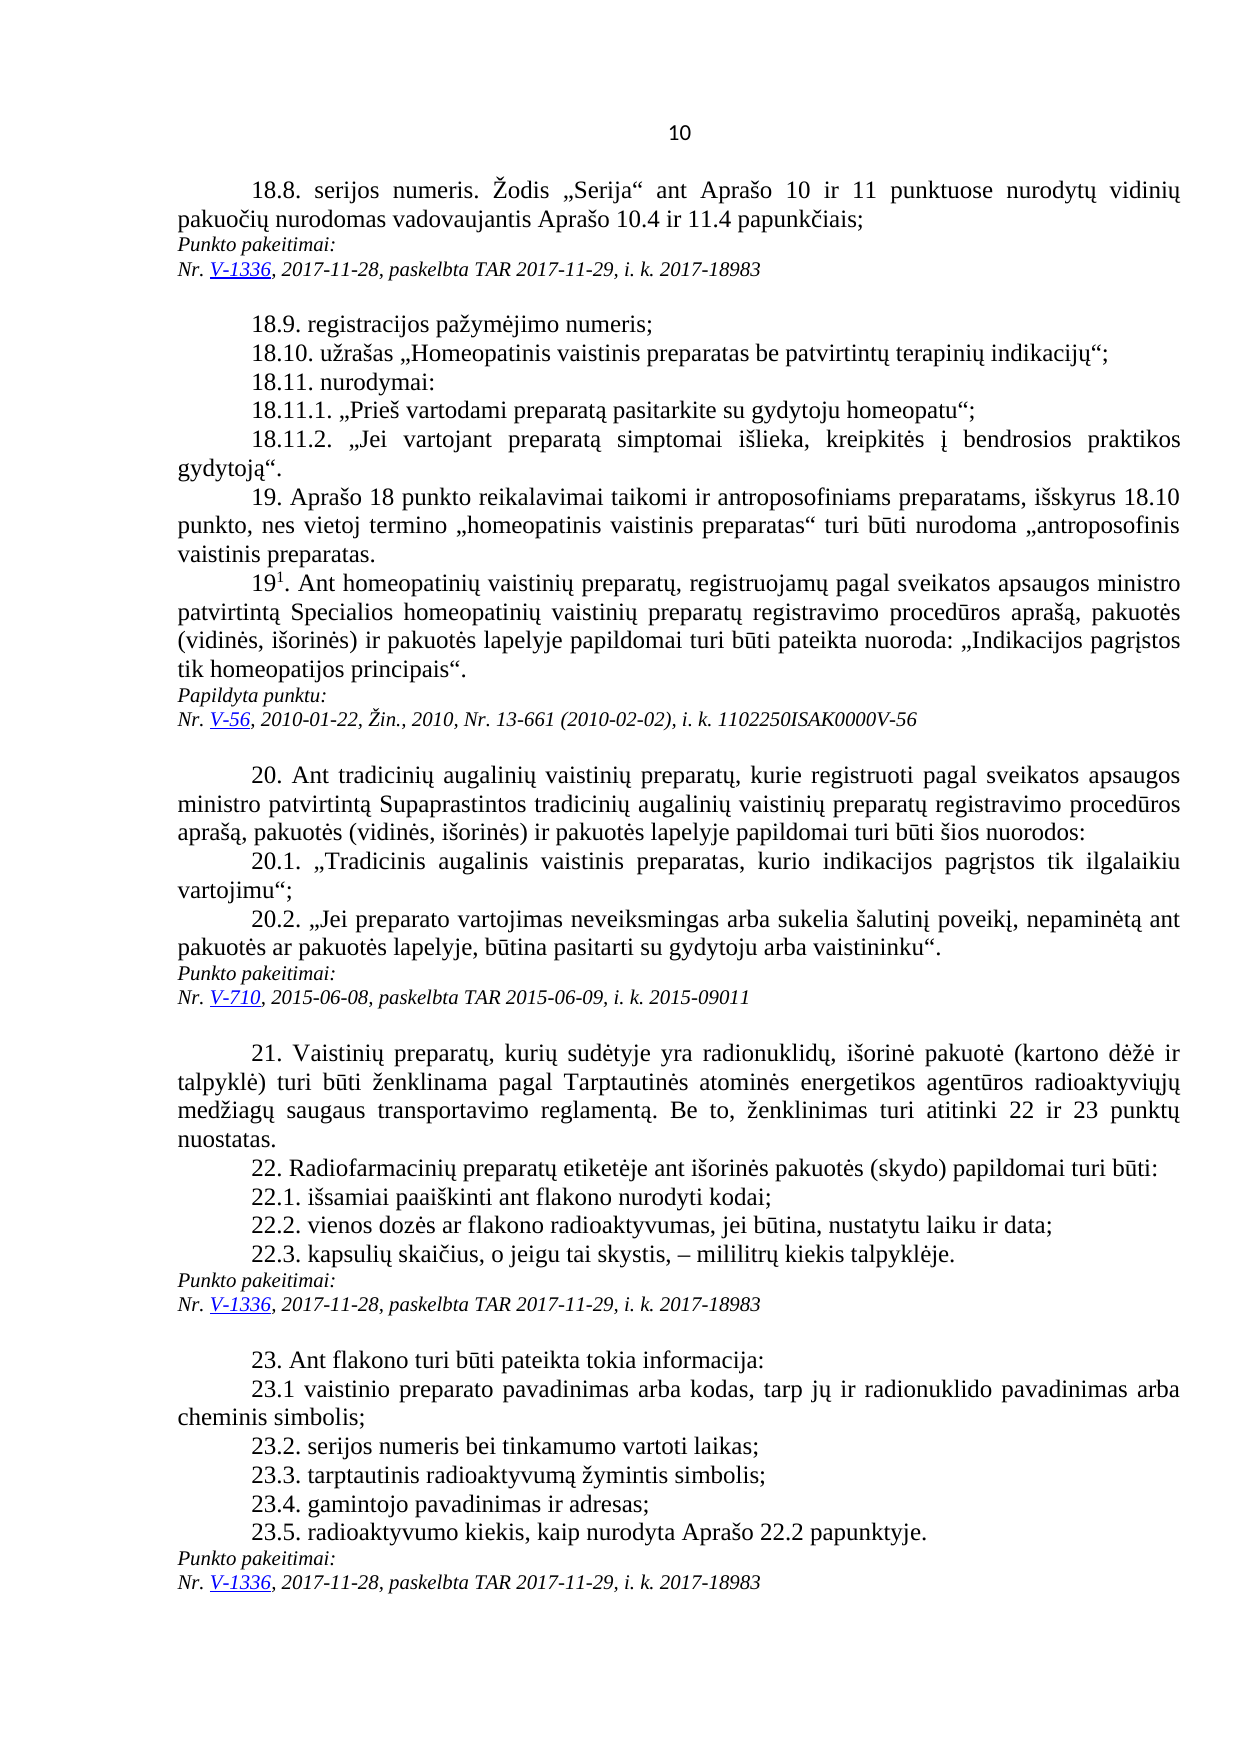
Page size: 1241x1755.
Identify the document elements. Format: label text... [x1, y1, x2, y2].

text 21. Vaistinių preparatų, kurių sudėtyje yra radionuklidų, išorinė pakuotė (kartono dėžė ir talpyklė) turi būti ženklinama pagal Tarptautinės atominės energetikos agentūros radioaktyviųjų medžiagų saugaus transportavimo reglamentą. Be to, ženklinimas turi atitinki 22 ir 23 punktų nuostatas. [177, 1038, 1181, 1153]
text Punkto pakeitimai: [177, 232, 1181, 256]
text Punkto pakeitimai: [177, 1268, 1181, 1292]
text Punkto pakeitimai: [177, 1546, 1181, 1570]
text 20.1. „Tradicinis augalinis vaistinis preparatas, kurio indikacijos pagrįstos tik ilgalaikiu vartojimu“; [177, 846, 1181, 904]
text 18.11.1. „Prieš vartodami preparatą pasitarkite su gydytoju homeopatu“; [177, 396, 1181, 424]
text 22.2. vienos dozės ar flakono radioaktyvumas, jei būtina, nustatytu laiku ir data; [177, 1211, 1181, 1239]
text 23.1 vaistinio preparato pavadinimas arba kodas, tarp jų ir radionuklido pavadinimas arba cheminis simbolis; [177, 1374, 1181, 1431]
text 18.11.2. „Jei vartojant preparatą simptomai išlieka, kreipkitės į bendrosios praktikos gydytoją“. [177, 424, 1181, 482]
text 18.11. nurodymai: [177, 367, 1181, 396]
text Nr. V-1336, 2017-11-28, paskelbta TAR 2017-11-29, i. k. 2017-18983 [177, 256, 1181, 281]
text Nr. V-710, 2015-06-08, paskelbta TAR 2015-06-09, i. k. 2015-09011 [177, 985, 1181, 1009]
text Nr. V-1336, 2017-11-28, paskelbta TAR 2017-11-29, i. k. 2017-18983 [177, 1292, 1181, 1316]
text 23.4. gamintojo pavadinimas ir adresas; [177, 1489, 1181, 1517]
text 22. Radiofarmacinių preparatų etiketėje ant išorinės pakuotės (skydo) papildomai turi būti: [177, 1153, 1181, 1182]
text 22.1. išsamiai paaiškinti ant flakono nurodyti kodai; [177, 1182, 1181, 1211]
text Punkto pakeitimai: [177, 961, 1181, 985]
text 23.5. radioaktyvumo kiekis, kaip nurodyta Aprašo 22.2 papunktyje. [177, 1517, 1181, 1546]
text Nr. V-56, 2010-01-22, Žin., 2010, Nr. 13-661 (2010-02-02), i. k. 1102250ISAK0000V-56 [177, 707, 1181, 731]
text 23. Ant flakono turi būti pateikta tokia informacija: [177, 1345, 1181, 1374]
text 18.9. registracijos pažymėjimo numeris; [177, 309, 1181, 338]
text 18.10. užrašas „Homeopatinis vaistinis preparatas be patvirtintų terapinių indikacijų“; [177, 338, 1181, 367]
text 23.2. serijos numeris bei tinkamumo vartoti laikas; [177, 1431, 1181, 1460]
text 18.8. serijos numeris. Žodis „Serija“ ant Aprašo 10 ir 11 punktuose nurodytų vidinių pakuočių nurodomas vadovaujantis Aprašo 10.4 ir 11.4 papunkčiais; [177, 175, 1181, 232]
text 20.2. „Jei preparato vartojimas neveiksmingas arba sukelia šalutinį poveikį, nepaminėtą ant pakuotės ar pakuotės lapelyje, būtina pasitarti su gydytoju arba vaistininku“. [177, 904, 1181, 961]
text 191. Ant homeopatinių vaistinių preparatų, registruojamų pagal sveikatos apsaugos ministro patvirtintą Specialios homeopatinių vaistinių preparatų registravimo procedūros aprašą, pakuotės (vidinės, išorinės) ir pakuotės lapelyje papildomai turi būti pateikta nuoroda: „Indikacijos pagrįstos tik homeopatijos principais“. [177, 568, 1181, 683]
text Nr. V-1336, 2017-11-28, paskelbta TAR 2017-11-29, i. k. 2017-18983 [177, 1570, 1181, 1594]
text 20. Ant tradicinių augalinių vaistinių preparatų, kurie registruoti pagal sveikatos apsaugos ministro patvirtintą Supaprastintos tradicinių augalinių vaistinių preparatų registravimo procedūros aprašą, pakuotės (vidinės, išorinės) ir pakuotės lapelyje papildomai turi būti šios nuorodos: [177, 760, 1181, 846]
text 23.3. tarptautinis radioaktyvumą žymintis simbolis; [177, 1460, 1181, 1489]
text 19. Aprašo 18 punkto reikalavimai taikomi ir antroposofiniams preparatams, išskyrus 18.10 punkto, nes vietoj termino „homeopatinis vaistinis preparatas“ turi būti nurodoma „antroposofinis vaistinis preparatas. [177, 482, 1181, 568]
text 22.3. kapsulių skaičius, o jeigu tai skystis, – mililitrų kiekis talpyklėje. [177, 1239, 1181, 1268]
text Papildyta punktu: [177, 683, 1181, 707]
